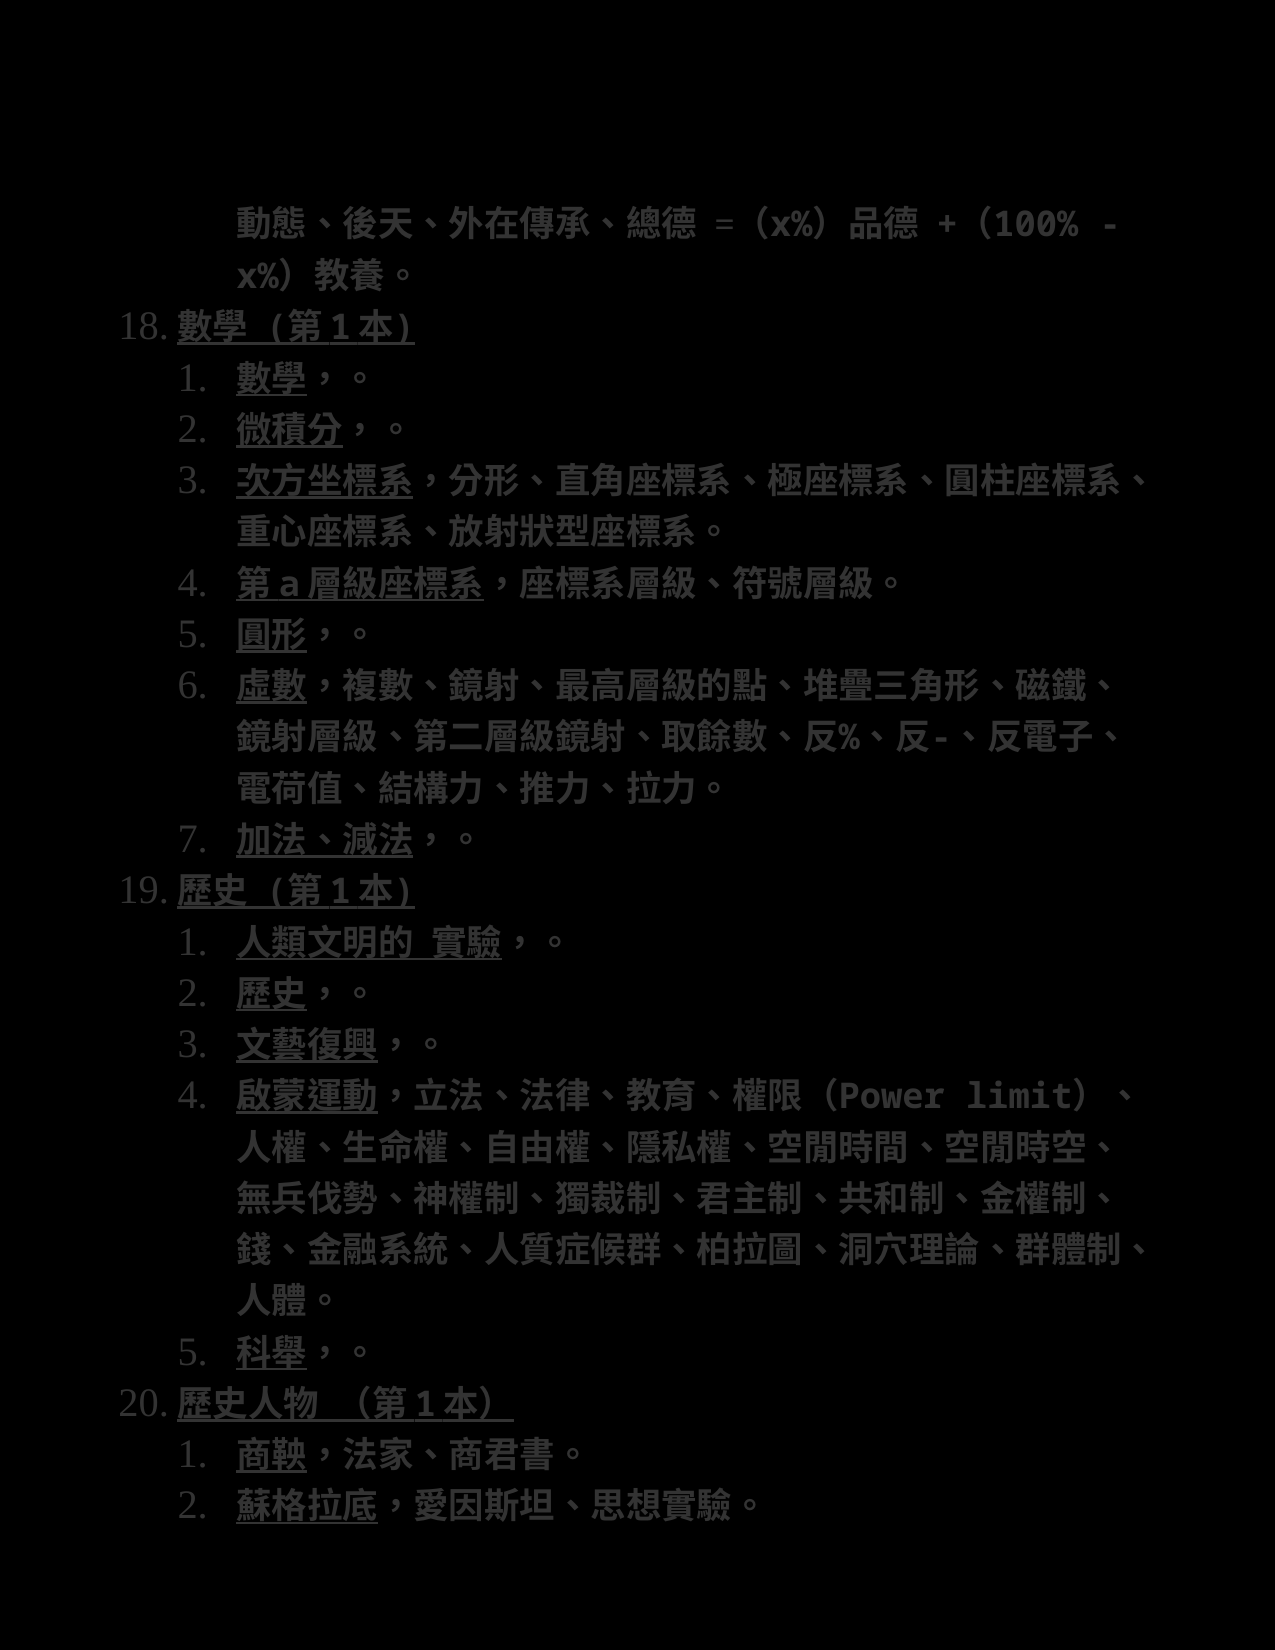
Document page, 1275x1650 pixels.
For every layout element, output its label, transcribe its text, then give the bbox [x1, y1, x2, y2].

list 科舉，。 [177, 1324, 1157, 1375]
list 微積分，。 [177, 401, 1157, 452]
list 圓形，。 [177, 606, 1157, 657]
list 次方坐標系，分形、直角座標系、極座標系、圓柱座標系、重心座標系、放射狀型座標系。 [177, 452, 1157, 555]
list 蘇格拉底，愛因斯坦、思想實驗。 [177, 1478, 1157, 1529]
list 數學，。 [177, 350, 1157, 401]
list 啟蒙運動，立法、法律、教育、權限（Power limit）、人權、生命權、自由權、隱私權、空閒時間、空閒時空、無兵伐勢、神權制、獨裁制、君主制、共和制、金權制、錢、金融系統、人質症候群、柏拉圖、洞穴理論、群體制、人體。 [177, 1068, 1157, 1324]
list 加法、減法，。 [177, 811, 1157, 863]
list 歷史人物 （第1本） [118, 1375, 1157, 1427]
list 人類文明的 實驗，。 [177, 914, 1157, 965]
list 商鞅，法家、商君書。 [177, 1427, 1157, 1478]
list 動態、後天、外在傳承、總德 =（x%）品德 +（100% - x%）教養。 [177, 196, 1157, 298]
list 數學 (第1本) [118, 298, 1157, 350]
list 歷史，。 [177, 965, 1157, 1016]
list 虛數，複數、鏡射、最高層級的點、堆疊三角形、磁鐵、鏡射層級、第二層級鏡射、取餘數、反%、反-、反電子、電荷值、結構力、推力、拉力。 [177, 657, 1157, 811]
list 歷史 (第1本) [118, 863, 1157, 914]
list 第a層級座標系，座標系層級、符號層級。 [177, 555, 1157, 606]
list 文藝復興，。 [177, 1016, 1157, 1068]
